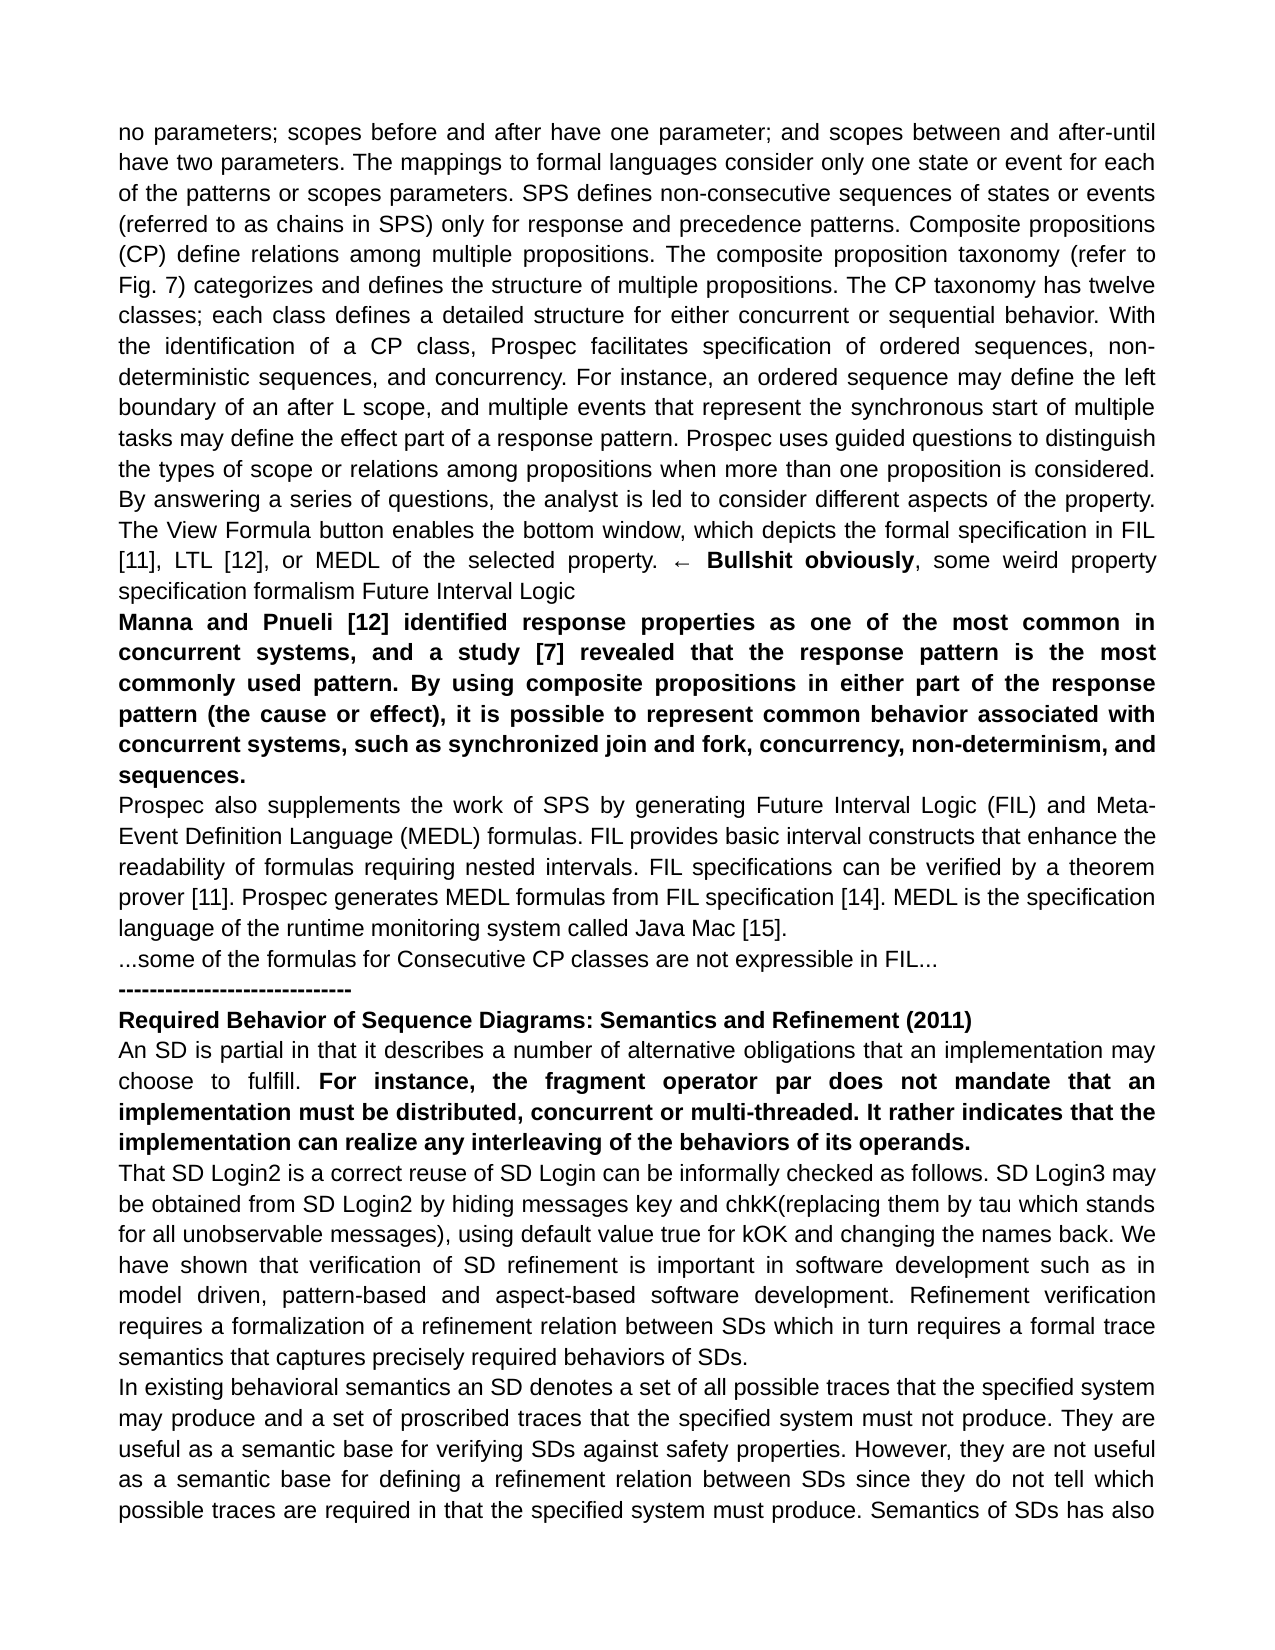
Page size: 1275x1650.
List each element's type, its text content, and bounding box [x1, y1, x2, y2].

text ------------------------------ [118, 976, 1157, 1002]
text Prospec also supplements the work of SPS by generating Future Interval Logic (FIL) and Meta-Event Definition Language (MEDL) formulas. FIL provides basic interval constructs that enhance the readability of formulas requiring nested intervals. FIL specifications can be verified by a theorem prover [11]. Prospec generates MEDL formulas from FIL specification [14]. MEDL is the specification language of the runtime monitoring system called Java Mac [15]. [118, 792, 1157, 941]
text An SD is partial in that it describes a number of alternative obligations that an implementation may choose to fulfill. For instance, the fragment operator par does not mandate that an implementation must be distributed, concurrent or multi-threaded. It rather indicates that the implementation can realize any interleaving of the behaviors of its operands. [118, 1037, 1157, 1156]
text In existing behavioral semantics an SD denotes a set of all possible traces that the specified system may produce and a set of proscribed traces that the specified system must not produce. They are useful as a semantic base for verifying SDs against safety properties. However, they are not useful as a semantic base for defining a refinement relation between SDs since they do not tell which possible traces are required in that the specified system must produce. Semantics of SDs has also [118, 1374, 1157, 1523]
text Required Behavior of Sequence Diagrams: Semantics and Refinement (2011) [118, 1006, 1157, 1033]
text That SD Login2 is a correct reuse of SD Login can be informally checked as follows. SD Login3 may be obtained from SD Login2 by hiding messages key and chkK(replacing them by tau which stands for all unobservable messages), using default value true for kOK and changing the names back. We have shown that verification of SD refinement is important in software development such as in model driven, pattern-based and aspect-based software development. Refinement verification requires a formalization of a refinement relation between SDs which in turn requires a formal trace semantics that captures precisely required behaviors of SDs. [118, 1159, 1157, 1370]
text ...some of the formulas for Consecutive CP classes are not expressible in FIL... [118, 945, 1157, 972]
text Manna and Pnueli [12] identified response properties as one of the most common in concurrent systems, and a study [7] revealed that the response pattern is the most commonly used pattern. By using composite propositions in either part of the response pattern (the cause or effect), it is possible to represent common behavior associated with concurrent systems, such as synchronized join and fork, concurrency, non-determinism, and sequences. [118, 608, 1157, 788]
text no parameters; scopes before and after have one parameter; and scopes between and after-until have two parameters. The mappings to formal languages consider only one state or event for each of the patterns or scopes parameters. SPS defines non-consecutive sequences of states or events (referred to as chains in SPS) only for response and precedence patterns. Composite propositions (CP) define relations among multiple propositions. The composite proposition taxonomy (refer to Fig. 7) categorizes and defines the structure of multiple propositions. The CP taxonomy has twelve classes; each class defines a detailed structure for either concurrent or sequential behavior. With the identification of a CP class, Prospec facilitates specification of ordered sequences, non-deterministic sequences, and concurrency. For instance, an ordered sequence may define the left boundary of an after L scope, and multiple events that represent the synchronous start of multiple tasks may define the effect part of a response pattern. Prospec uses guided questions to distinguish the types of scope or relations among propositions when more than one proposition is considered. By answering a series of questions, the analyst is led to consider different aspects of the property. The View Formula button enables the bottom window, which depicts the formal specification in FIL [11], LTL [12], or MEDL of the selected property. ← Bullshit obviously, some weird property specification formalism Future Interval Logic [118, 118, 1157, 604]
